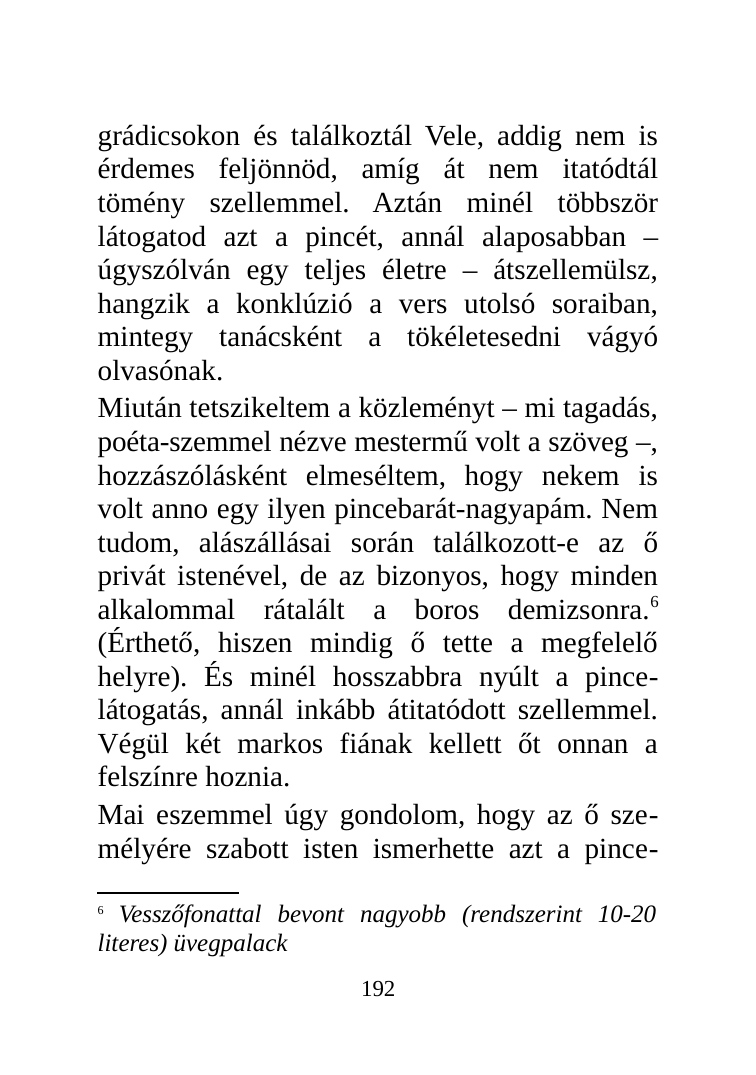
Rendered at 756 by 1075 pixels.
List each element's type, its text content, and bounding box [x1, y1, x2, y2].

text Mai eszemmel úgy gondolom, hogy az ő sze­mé­lyére szabott isten ismerhette azt a pince­ [97, 797, 658, 864]
text grádicsokon és találkoztál Vele, addig nem is ér­demes feljönnöd, amíg át nem itatódtál tömény szellemmel. Aztán minél többször látogatod azt a pincét, annál alaposabban –úgyszólván egy teljes életre – átszellemülsz, hangzik a konklúzió a vers utolsó soraiban, mintegy tanácsként a tökéletesedni vágyó olvasónak. [97, 118, 658, 386]
text Miután tetszikeltem a közleményt – mi tagadás, poéta-szemmel nézve mestermű volt a szöveg –, hozzászólásként elmeséltem, hogy nekem is volt anno egy ilyen pincebarát-nagyapám. Nem tudom, alászállásai során találkozott-e az ő privát istenével, de az bizonyos, hogy minden alkalommal rátalált a boros demizsonra. (Érthető, hiszen mindig ő tette a megfelelő helyre). És minél hosszabbra nyúlt a pince­látogatás, annál inkább átitatódott szellemmel. Végül két markos fiának kellett őt onnan a felszínre hoznia. [97, 391, 658, 793]
text Vesszőfonattal bevont nagyobb (rendszerint 10-20 literes) üvegpalack [97, 899, 658, 957]
